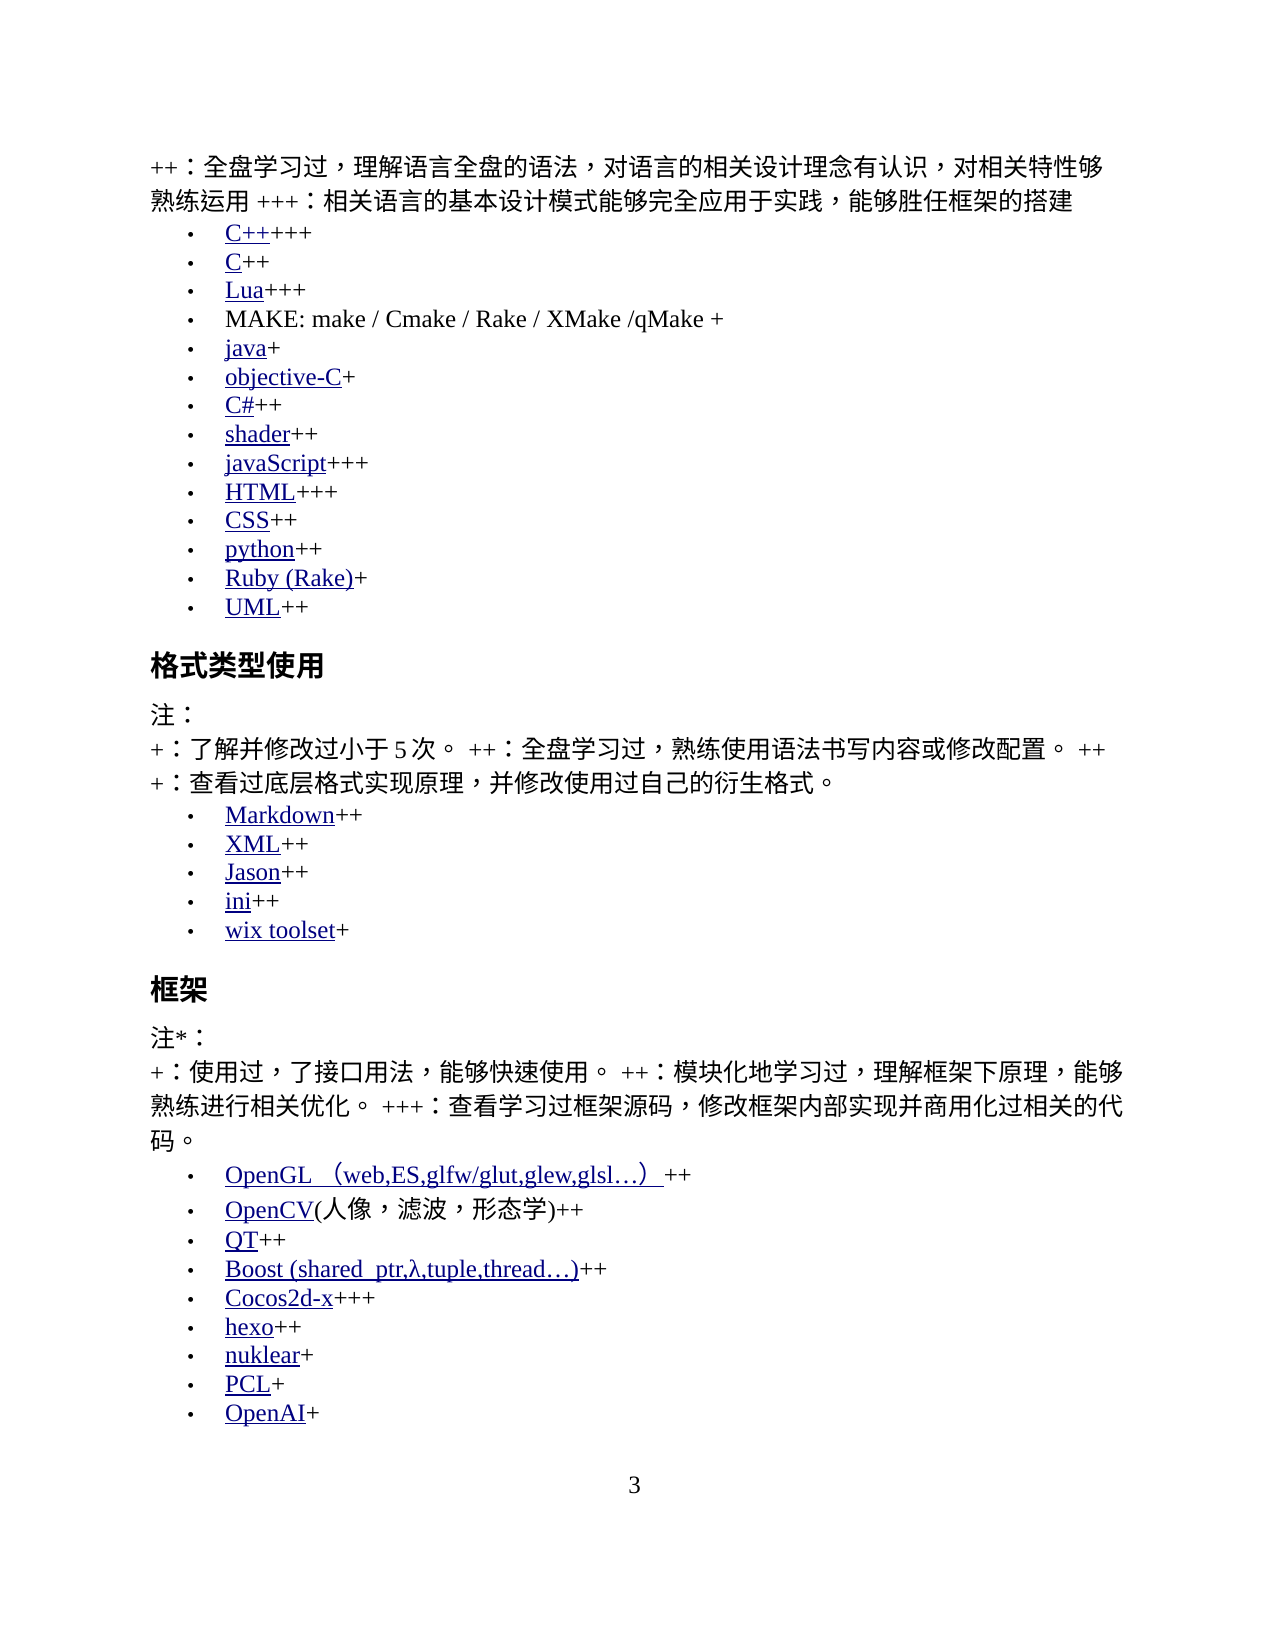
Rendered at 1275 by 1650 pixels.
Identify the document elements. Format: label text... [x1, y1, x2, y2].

list hexo++ [187, 1312, 1125, 1340]
text ++：全盘学习过，理解语言全盘的语法，对语言的相关设计理念有认识，对相关特性够熟练运用 +++：相关语言的基本设计模式能够完全应用于实践，能够胜任框架的搭建 [150, 150, 1125, 218]
text 注： +：了解并修改过小于5次。 ++：全盘学习过，熟练使用语法书写内容或修改配置。 +++：查看过底层格式实现原理，并修改使用过自己的衍生格式。 [150, 698, 1125, 800]
list MAKE: make / Cmake / Rake / XMake /qMake + [187, 304, 1125, 333]
list C++ [187, 247, 1125, 276]
list ini++ [187, 886, 1125, 915]
list shader++ [187, 419, 1125, 448]
list HTML+++ [187, 477, 1125, 506]
list javaScript+++ [187, 448, 1125, 477]
list Cocos2d-x+++ [187, 1283, 1125, 1312]
subtitle 框架 [150, 969, 1125, 1008]
subtitle 格式类型使用 [150, 646, 1125, 685]
list nuklear+ [187, 1340, 1125, 1369]
list OpenGL （web,ES,glfw/glut,glew,glsl…）++ [187, 1157, 1125, 1191]
list Boost (shared_ptr,λ,tuple,thread…)++ [187, 1254, 1125, 1283]
list UML++ [187, 592, 1125, 621]
list Jason++ [187, 857, 1125, 886]
list Markdown++ [187, 800, 1125, 829]
list wix toolset+ [187, 915, 1125, 944]
list QT++ [187, 1225, 1125, 1254]
list Ruby (Rake)+ [187, 563, 1125, 592]
list PCL+ [187, 1369, 1125, 1398]
list XML++ [187, 829, 1125, 857]
list OpenCV(人像，滤波，形态学)++ [187, 1191, 1125, 1225]
list OpenAI+ [187, 1398, 1125, 1427]
list objective-C+ [187, 362, 1125, 391]
text 注*： +：使用过，了接口用法，能够快速使用。 ++：模块化地学习过，理解框架下原理，能够熟练进行相关优化。 +++：查看学习过框架源码，修改框架内部实现并商用化过相关的代码。 [150, 1021, 1125, 1157]
list Lua+++ [187, 276, 1125, 304]
list C+++++ [187, 218, 1125, 247]
list java+ [187, 333, 1125, 362]
list CSS++ [187, 506, 1125, 534]
list python++ [187, 534, 1125, 563]
list C#++ [187, 391, 1125, 419]
